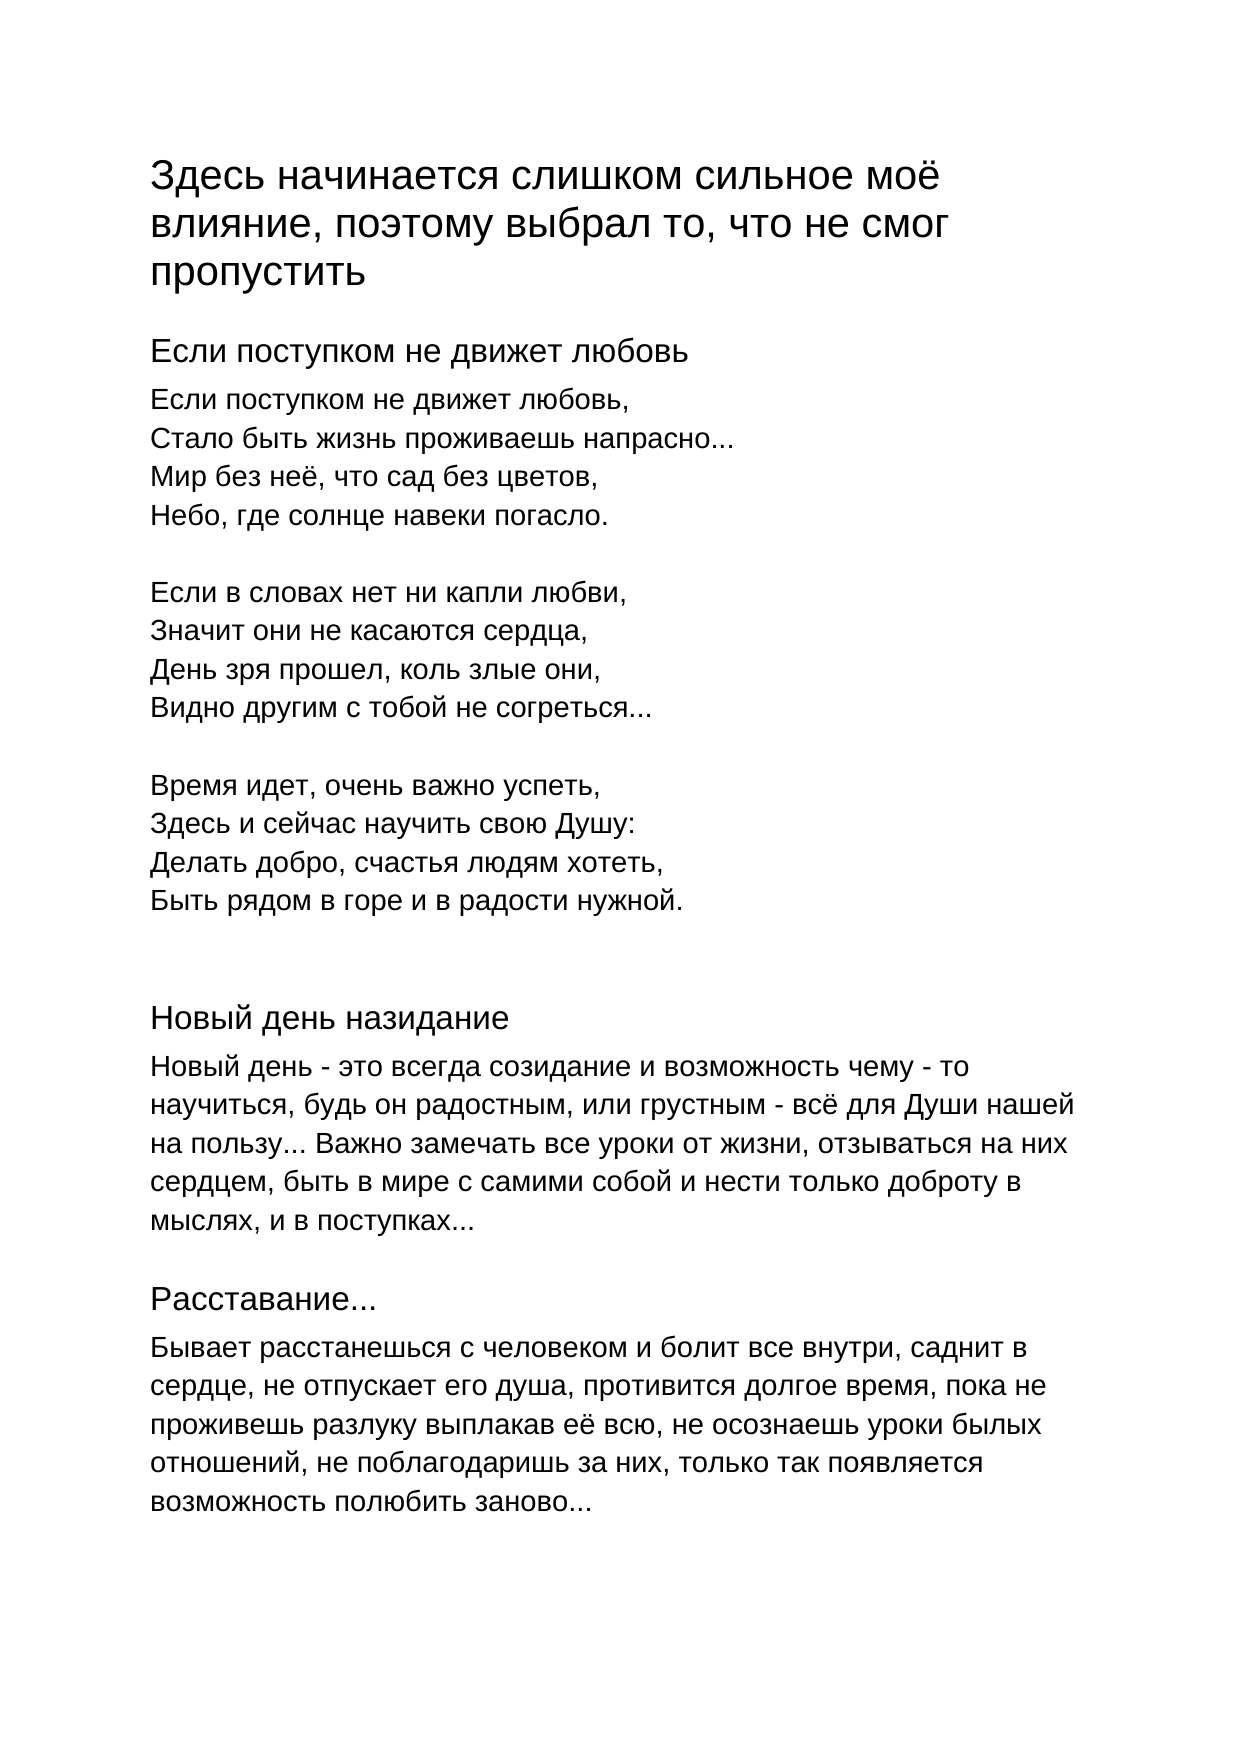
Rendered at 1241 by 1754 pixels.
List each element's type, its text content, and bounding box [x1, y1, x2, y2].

subtitle Новый день назидание [150, 998, 1090, 1036]
text Делать добро, счастья людям хотеть, [150, 845, 1090, 878]
subtitle Расставание... [150, 1279, 1090, 1317]
text Здесь и сейчас научить свою Душу: [150, 806, 1090, 840]
text Видно другим с тобой не согреться... [150, 691, 1090, 724]
text Новый день - это всегда созидание и возможность чему - то научиться, будь он радостным, или грустным - всё для Души нашей на пользу... Важно замечать все уроки от жизни, отзываться на них сердцем, быть в мире с самими собой и нести только доброту в мыслях, и в поступках... [150, 1049, 1090, 1236]
text Значит они не касаются сердца, [150, 613, 1090, 647]
text Если в словах нет ни капли любви, [150, 575, 1090, 608]
text Бывает расстанешься с человеком и болит все внутри, саднит в сердце, не отпускает его душа, противится долгое время, пока не проживешь разлуку выплакав её всю, не осознаешь уроки былых отношений, не поблагодаришь за них, только так появляется возможность полюбить заново... [150, 1330, 1090, 1518]
text Время идет, очень важно успеть, [150, 768, 1090, 801]
text Если поступком не движет любовь, [150, 382, 1090, 416]
text Стало быть жизнь проживаешь напрасно... [150, 421, 1090, 454]
text Мир без неё, что сад без цветов, [150, 459, 1090, 493]
subtitle Если поступком не движет любовь [150, 331, 1090, 370]
text День зря прошел, коль злые они, [150, 652, 1090, 686]
text Быть рядом в горе и в радости нужной. [150, 883, 1090, 917]
text Небо, где солнце навеки погасло. [150, 498, 1090, 531]
subtitle Здесь начинается слишком сильное моё влияние, поэтому выбрал то, что не смог пропустить [150, 150, 1090, 294]
